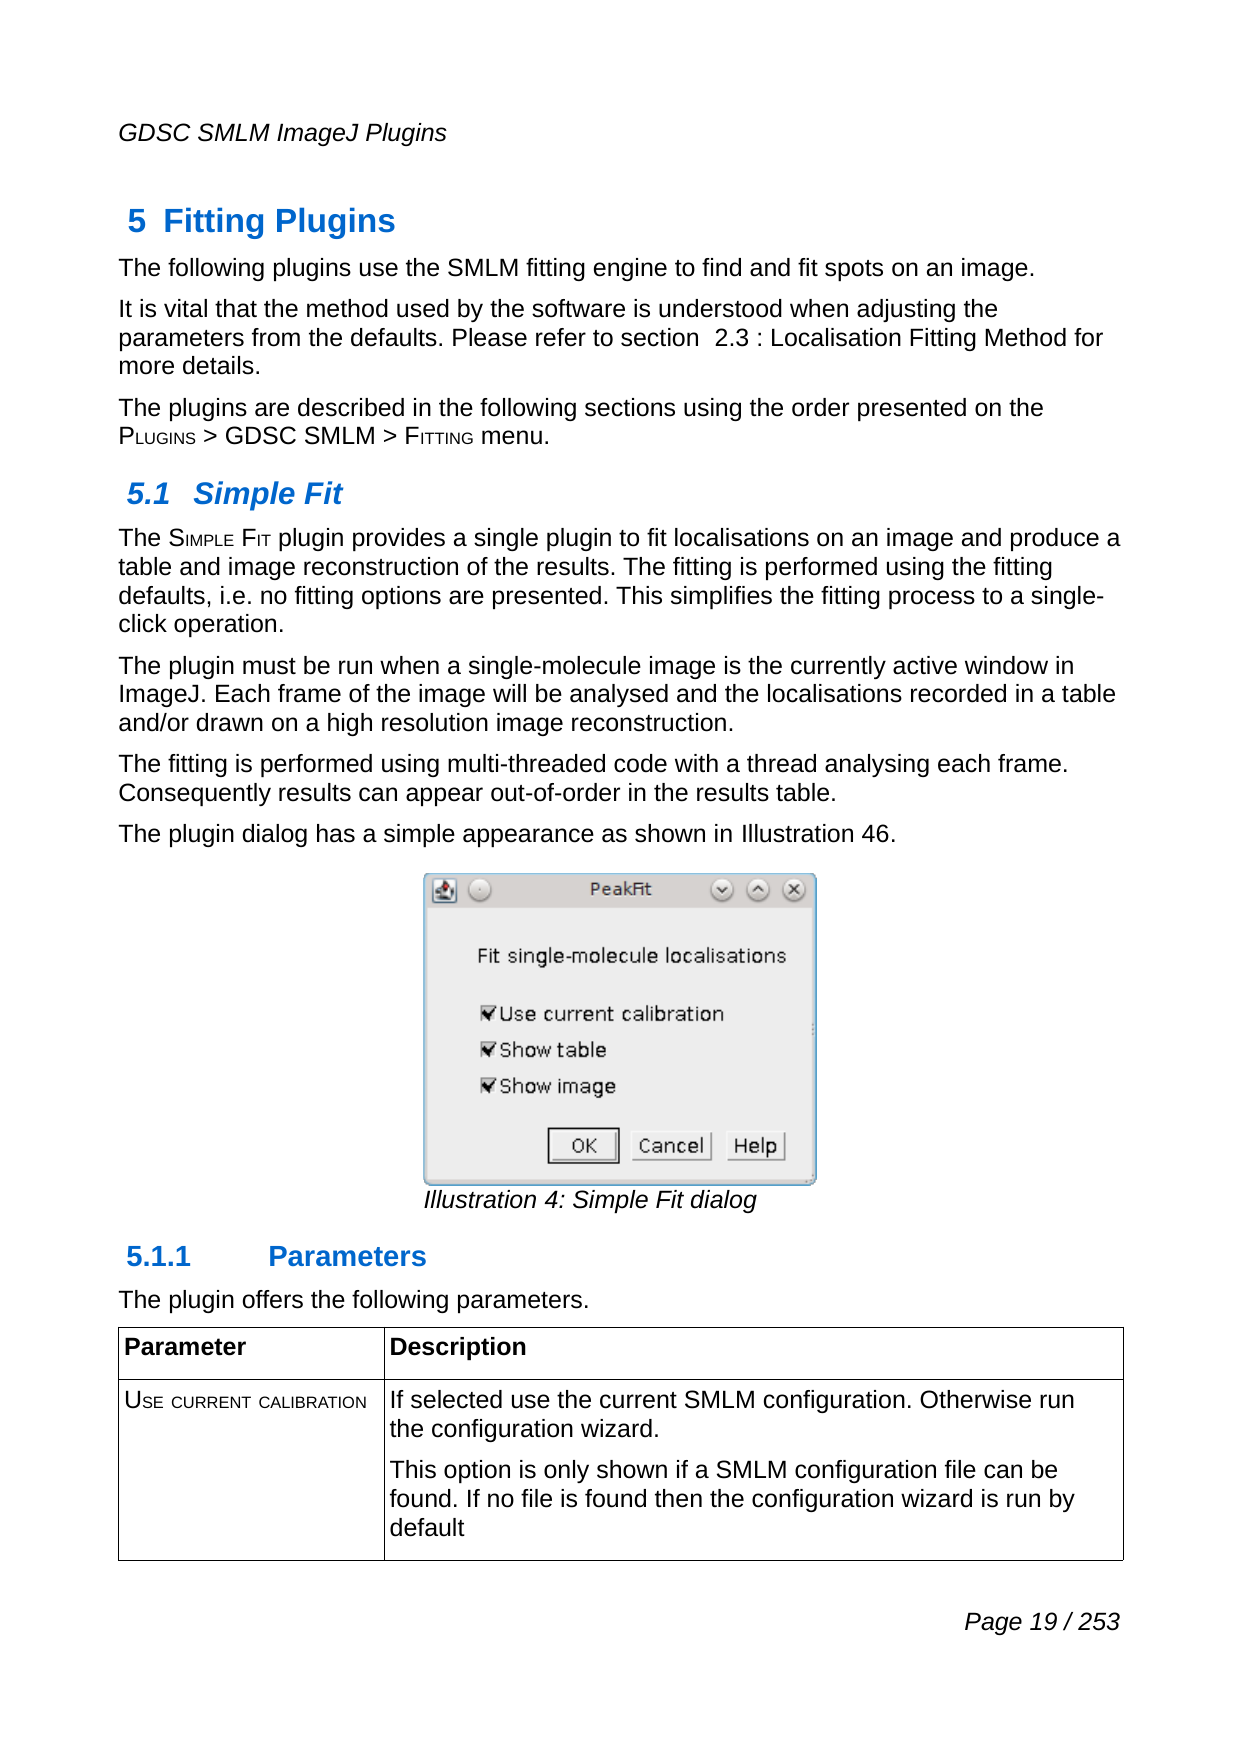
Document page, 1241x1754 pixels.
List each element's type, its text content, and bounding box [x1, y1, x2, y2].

picture [423, 873, 817, 1186]
table_header Parameter [119, 1328, 384, 1379]
text The plugin must be run when a single-molecule image is the currently active window in ImageJ. Each frame of the image will be analysed and the localisations recorded in a table and/or drawn on a high resolution image reconstruction. [118, 651, 1122, 737]
text The following plugins use the SMLM fitting engine to find and fit spots on an image. [118, 252, 1122, 281]
text The plugin offers the following parameters. [118, 1285, 1122, 1314]
text It is vital that the method used by the software is understood when adjusting the parameters from the defaults. Please refer to section 2.3: Localisation Fitting Method for more details. [118, 294, 1122, 380]
table_cell If selected use the current SMLM configuration. Otherwise run the configuration wizard. This option is only shown if a SMLM configuration file can be found. If no file is found then the configuration wizard is run by default [385, 1380, 1123, 1560]
text Illustration 4: Simple Fit dialog [423, 1186, 817, 1214]
text The fitting is performed using multi-threaded code with a thread analysing each frame. Consequently results can appear out-of-order in the results table. [118, 749, 1122, 807]
subtitle Simple Fit [118, 475, 1122, 511]
table_header Description [385, 1328, 1123, 1379]
text The Simple Fit plugin provides a single plugin to fit localisations on an image and produce a table and image reconstruction of the results. The fitting is performed using the fitting defaults, i.e. no fitting options are presented. This simplifies the fitting process to a single-click operation. [118, 523, 1122, 638]
subtitle Parameters [118, 1239, 1122, 1273]
table_cell Use current calibration [119, 1380, 384, 1560]
text The plugin dialog has a simple appearance as shown in Illustration 46. [118, 819, 1122, 848]
text The plugins are described in the following sections using the order presented on the Plugins > GDSC SMLM > Fitting menu. [118, 392, 1122, 450]
subtitle Fitting Plugins [118, 201, 1122, 240]
